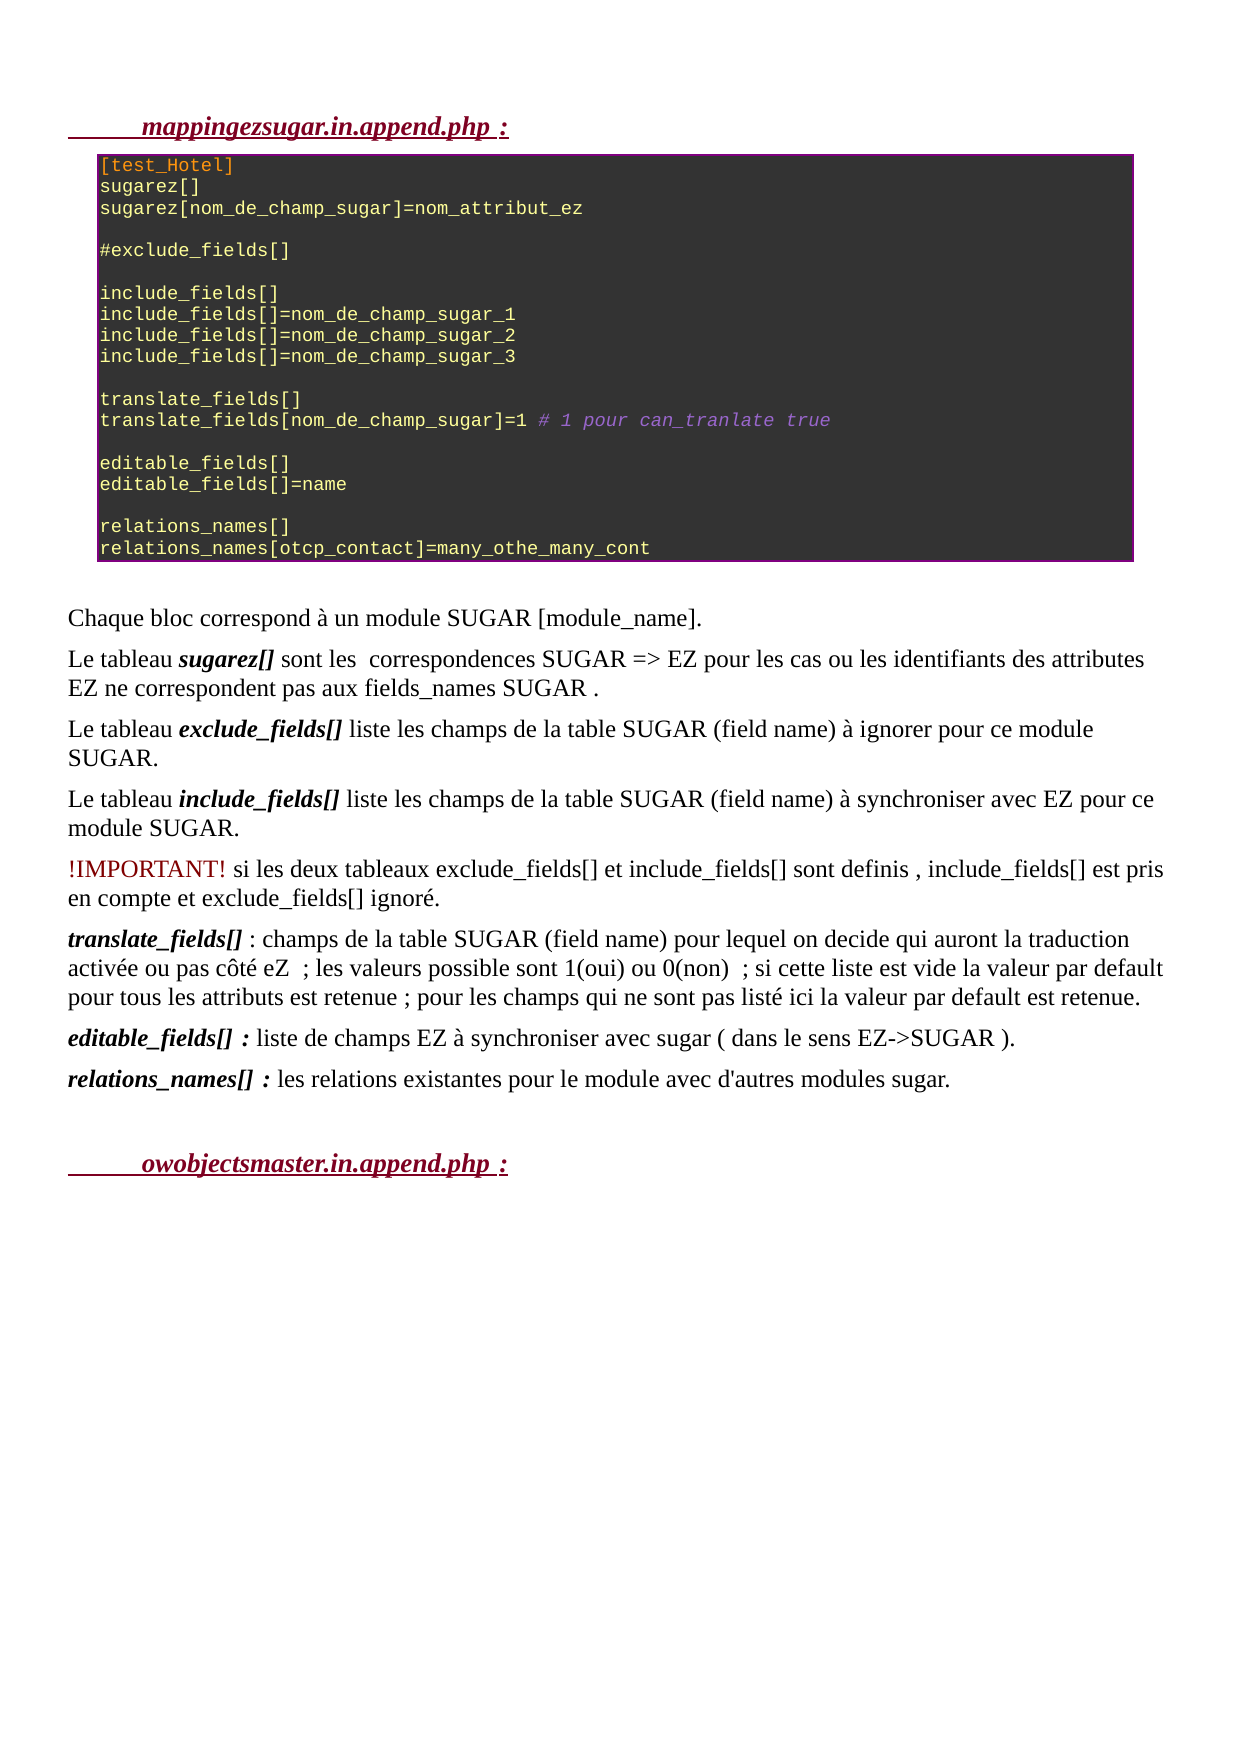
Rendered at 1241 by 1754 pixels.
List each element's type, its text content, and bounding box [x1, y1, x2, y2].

text [test_Hotel] [99, 156, 1132, 175]
text relations_names[] [99, 515, 1132, 536]
text owobjectsmaster.in.append.php : [68, 1147, 1164, 1178]
text sugarez[nom_de_champ_sugar]=nom_attribut_ez [99, 196, 1132, 218]
text include_fields[]=nom_de_champ_sugar_1 [99, 303, 1132, 324]
text Le tableau include_fields[] liste les champs de la table SUGAR (field name) à synchroniser avec EZ pour ce module SUGAR. [68, 784, 1164, 842]
text translate_fields[] [99, 388, 1132, 409]
text #exclude_fields[] [99, 239, 1132, 260]
text include_fields[]=nom_de_champ_sugar_3 [99, 345, 1132, 366]
text Le tableau sugarez[] sont les correspondences SUGAR => EZ pour les cas ou les identifiants des attributes EZ ne correspondent pas aux fields_names SUGAR . [68, 644, 1164, 702]
text editable_fields[] : liste de champs EZ à synchroniser avec sugar ( dans le sens EZ->SUGAR ). [68, 1023, 1164, 1052]
text translate_fields[] : champs de la table SUGAR (field name) pour lequel on decide qui auront la traduction activée ou pas côté eZ ; les valeurs possible sont 1(oui) ou 0(non) ; si cette liste est vide la valeur par default pour tous les attributs est retenue ; pour les champs qui ne sont pas listé ici la valeur par default est retenue. [68, 924, 1164, 1011]
text Chaque bloc correspond à un module SUGAR [module_name]. [68, 603, 1164, 632]
text sugarez[] [99, 175, 1132, 196]
text editable_fields[] [99, 451, 1132, 473]
text relations_names[otcp_contact]=many_othe_many_cont [99, 536, 1132, 560]
text include_fields[]=nom_de_champ_sugar_2 [99, 324, 1132, 345]
text Le tableau exclude_fields[] liste les champs de la table SUGAR (field name) à ignorer pour ce module SUGAR. [68, 714, 1164, 772]
text relations_names[] : les relations existantes pour le module avec d'autres modules sugar. [68, 1064, 1164, 1093]
text include_fields[] [99, 281, 1132, 303]
text !IMPORTANT! si les deux tableaux exclude_fields[] et include_fields[] sont definis , include_fields[] est pris en compte et exclude_fields[] ignoré. [68, 854, 1164, 912]
text editable_fields[]=name [99, 473, 1132, 494]
text translate_fields[nom_de_champ_sugar]=1 # 1 pour can_tranlate true [99, 409, 1132, 430]
text mappingezsugar.in.append.php : [68, 110, 1164, 141]
